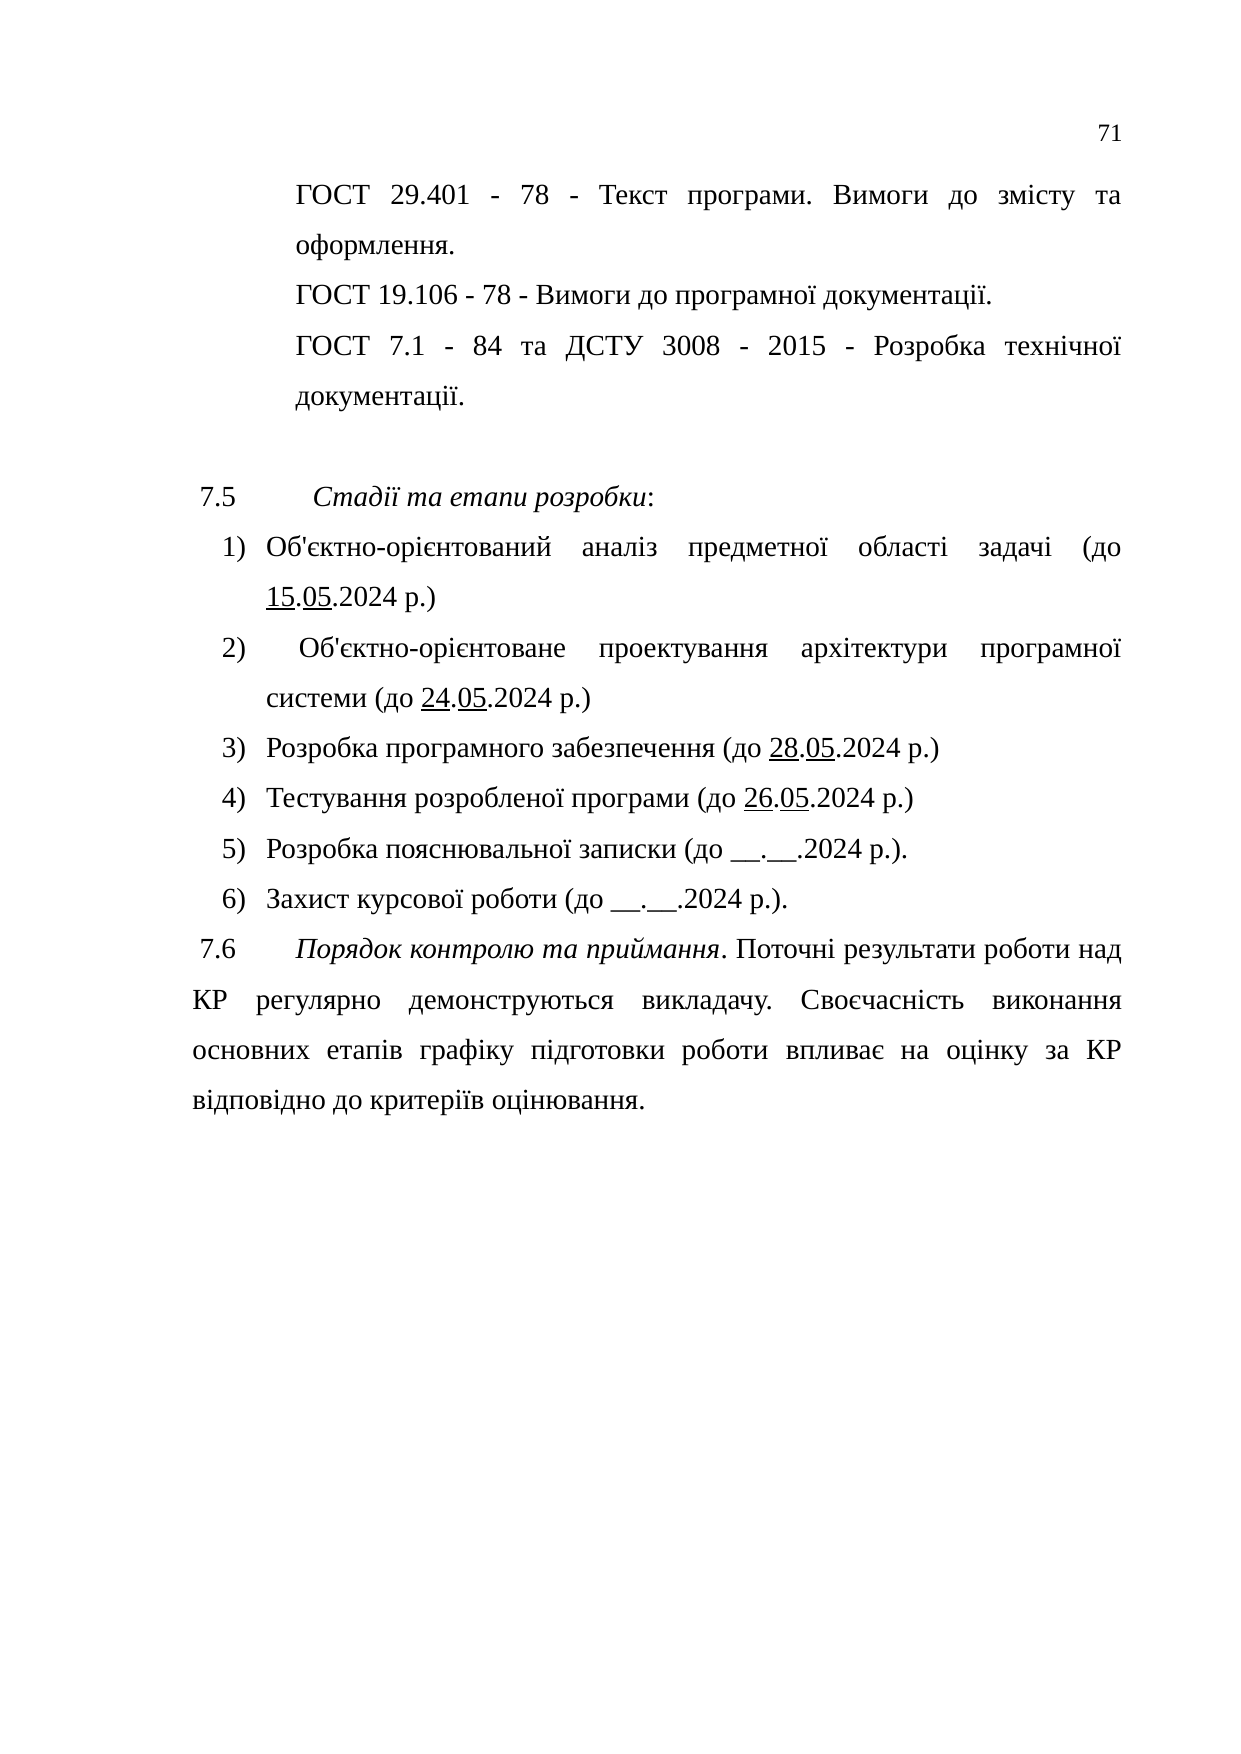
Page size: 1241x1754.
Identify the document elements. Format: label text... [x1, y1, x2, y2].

list Тестування розробленої програми (до 26.05.2024 р.) [222, 781, 1121, 814]
text ГОСТ 19.106 - 78 - Вимоги до програмної документації. [295, 277, 1122, 311]
list Захист курсової роботи (до __.__.2024 р.). [222, 881, 1121, 915]
list Порядок контролю та приймання. Поточні результати роботи над КР регулярно демонструються викладачу. Своєчасність виконання основних етапів графіку підготовки роботи впливає на оцінку за КР відповідно до критеріїв оцінювання. [192, 932, 1122, 1116]
text ГОСТ 29.401 - 78 - Текст програми. Вимоги до змісту та оформлення. [295, 177, 1122, 261]
text ГОСТ 7.1 - 84 та ДСТУ 3008 - 2015 - Розробка технічної документації. [295, 328, 1122, 412]
list Об'єктно-орієнтований аналіз предметної області задачі (до 15.05.2024 р.) [222, 529, 1121, 613]
list Розробка пояснювальної записки (до __.__.2024 р.). [222, 831, 1121, 864]
list Об'єктно-орієнтоване проектування архітектури програмної системи (до 24.05.2024 р.) [222, 630, 1121, 713]
list Стадії та етапи розробки: [192, 479, 1122, 512]
list Розробка програмного забезпечення (до 28.05.2024 р.) [222, 730, 1121, 764]
